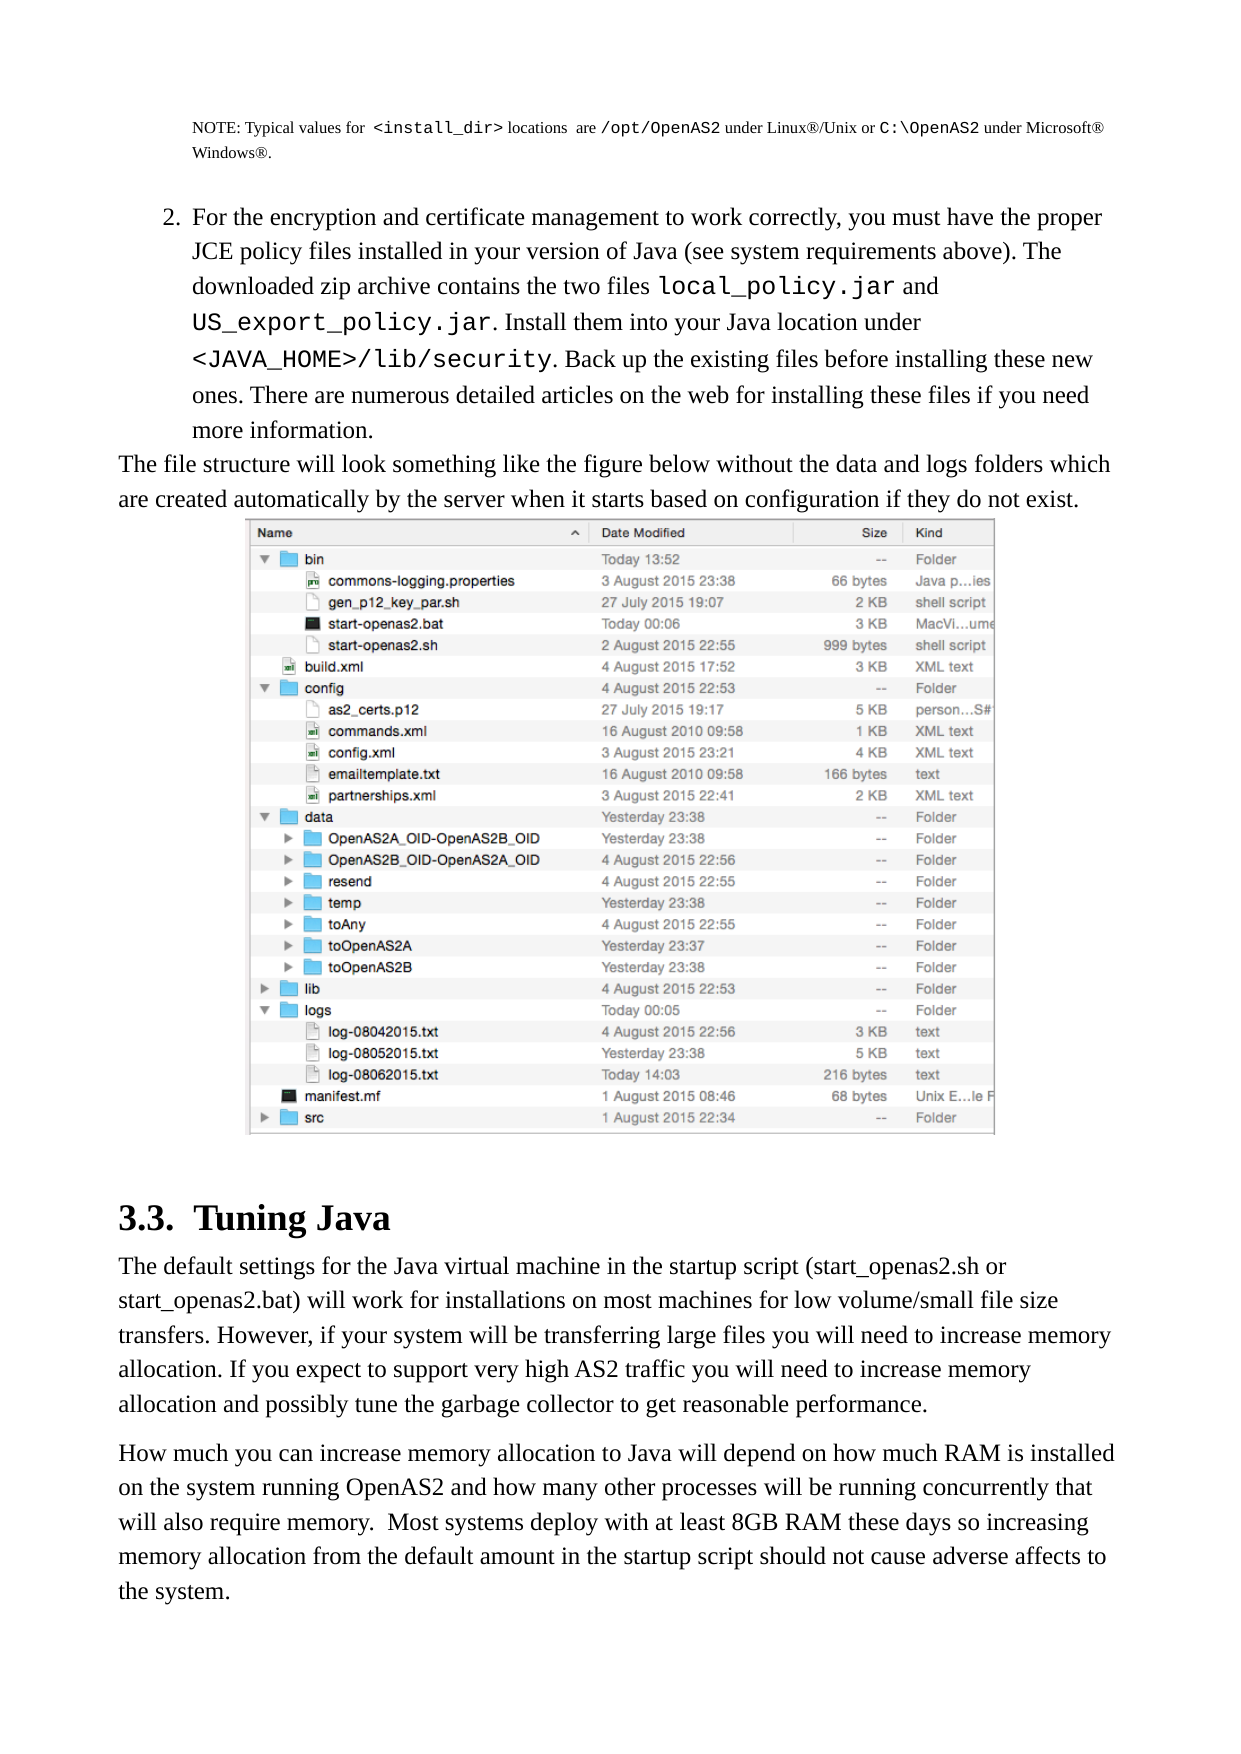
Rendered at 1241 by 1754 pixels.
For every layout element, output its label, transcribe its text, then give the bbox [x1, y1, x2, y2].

picture [245, 518, 995, 1135]
text The file structure will look something like the figure below without the data and logs folders which are created automatically by the server when it starts based on configuration if they do not exist. [118, 449, 1122, 513]
subtitle Tuning Java [118, 1195, 1122, 1238]
text The default settings for the Java virtual machine in the startup script (start_openas2.sh or start_openas2.bat) will work for installations on most machines for low volume/small file size transfers. However, if your system will be transferring large files you will need to increase memory allocation. If you expect to support very high AS2 traffic you will need to increase memory allocation and possibly tune the garbage collector to get reasonable performance. [118, 1251, 1122, 1418]
list NOTE: Typical values for <install_dir> locations are /opt/OpenAS2 under Linux®/Unix or C:\OpenAS2 under Microsoft® Windows®. [162, 118, 1122, 196]
list For the encryption and certificate management to work correctly, you must have the proper JCE policy files installed in your version of Java (see system requirements above). The downloaded zip archive contains the two files local_policy.jar and US_export_policy.jar. Install them into your Java location under <JAVA_HOME>/lib/security. Back up the existing files before installing these new ones. There are numerous detailed articles on the web for installing these files if you need more information. [162, 202, 1122, 444]
text How much you can increase memory allocation to Java will depend on how much RAM is installed on the system running OpenAS2 and how many other processes will be running concurrently that will also require memory. Most systems deploy with at least 8GB RAM these days so increasing memory allocation from the default amount in the startup script should not cause adverse affects to the system. [118, 1438, 1122, 1604]
